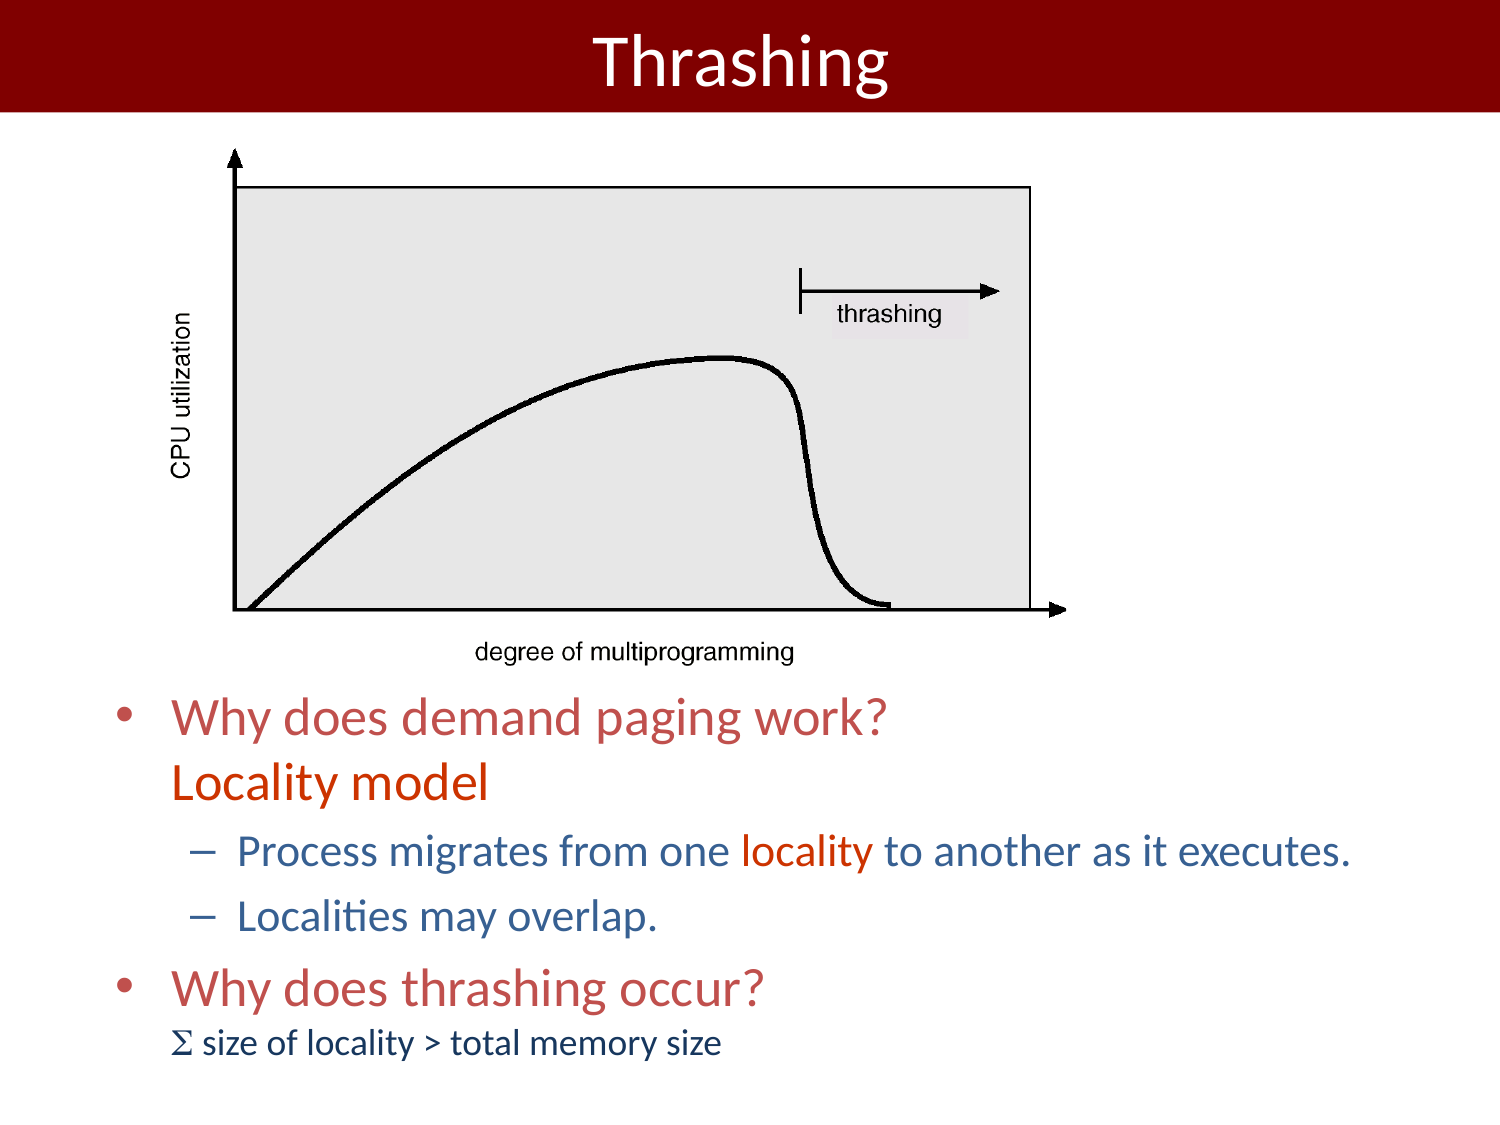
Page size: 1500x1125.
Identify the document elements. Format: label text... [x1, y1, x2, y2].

title Thrashing [0, 0, 1500, 113]
picture [168, 148, 1067, 669]
list Why does demand paging work? Locality model Process migrates from one locality to another as it executes. Localities may overlap. Why does thrashing occur?  size of locality > total memory size [100, 673, 1471, 1032]
